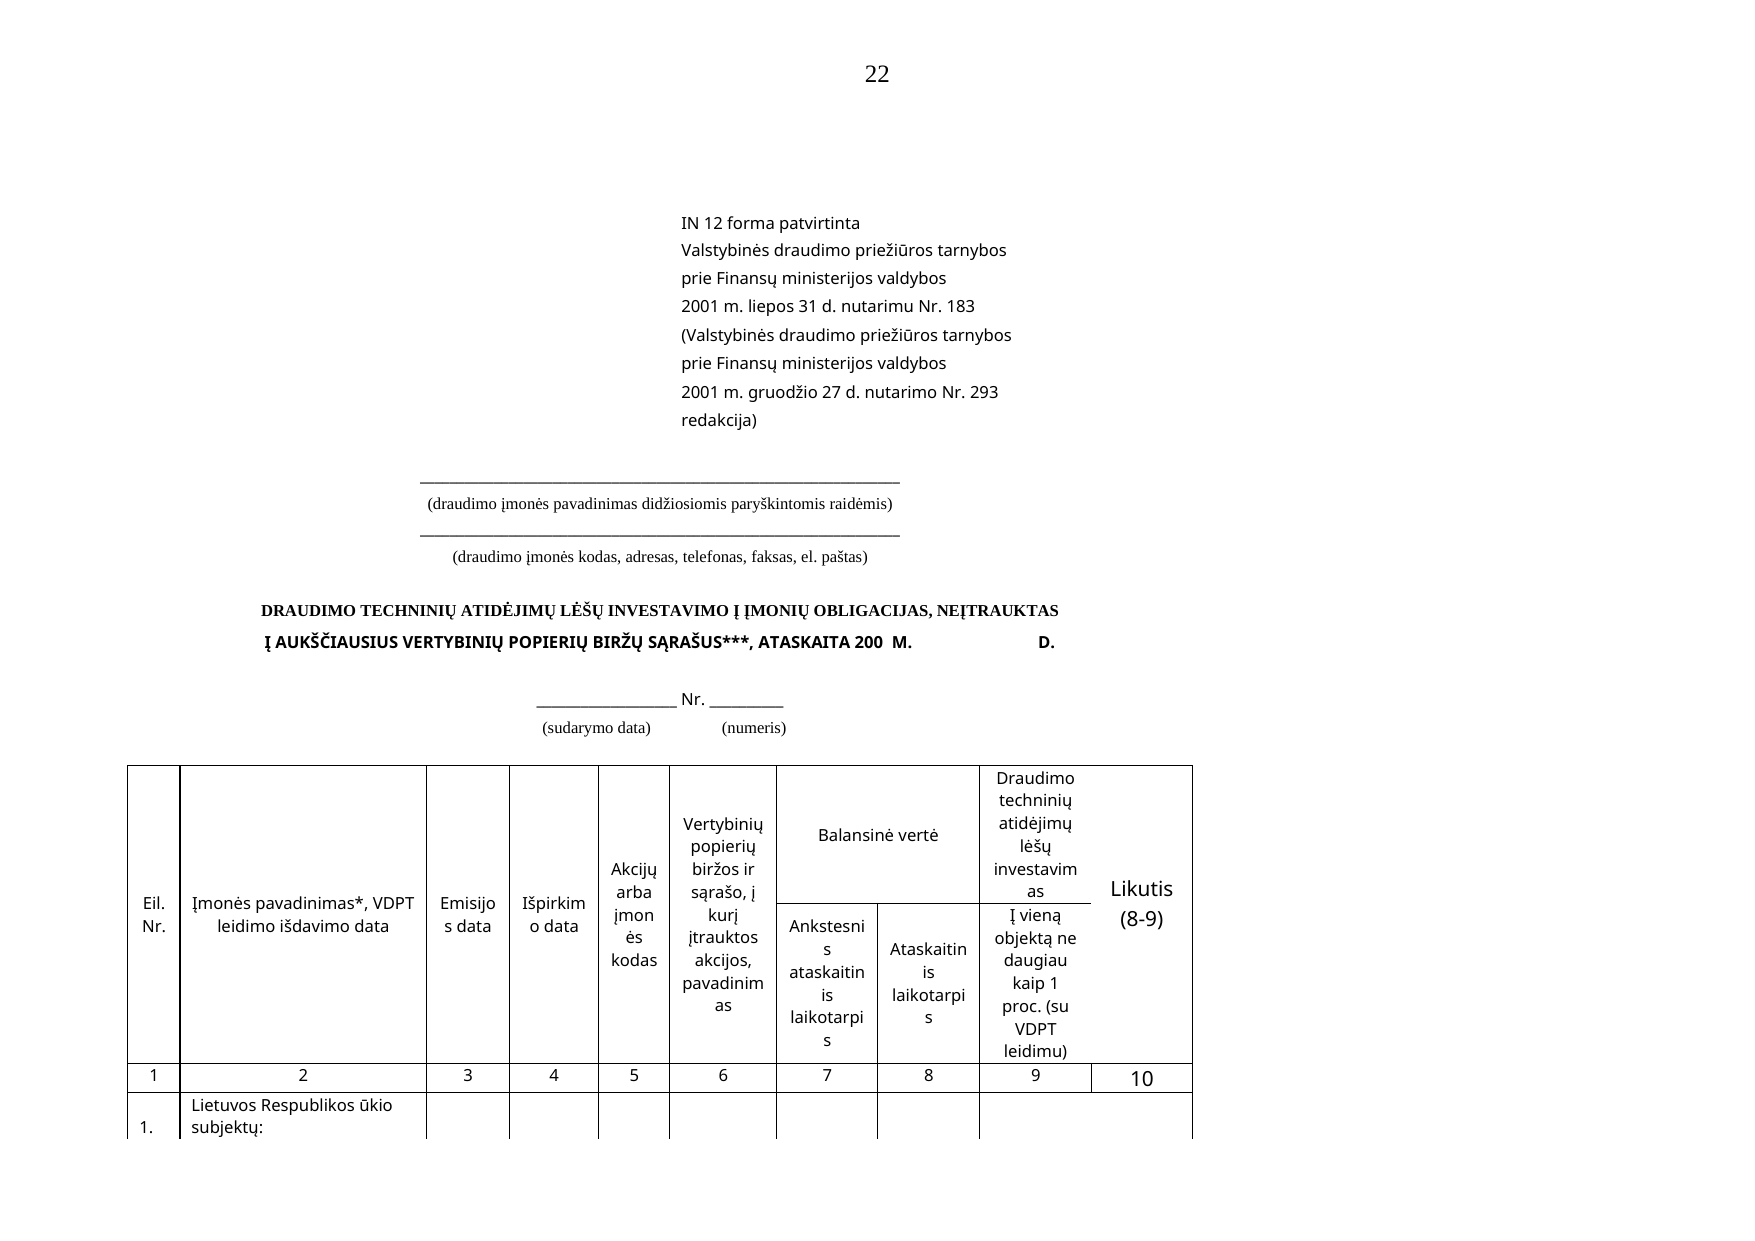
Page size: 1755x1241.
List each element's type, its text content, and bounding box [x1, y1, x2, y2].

table_cell [180, 403, 426, 432]
table_cell [1192, 626, 1220, 657]
table_cell [509, 346, 598, 375]
table_cell [1192, 346, 1220, 375]
table_cell (Valstybinės draudimo priežiūros tarnybos [670, 318, 1036, 346]
table_header [1061, 206, 1088, 234]
table_cell [1091, 346, 1192, 375]
table_cell [426, 432, 509, 460]
table_cell [509, 234, 598, 261]
table_cell [1061, 318, 1088, 346]
table_cell [128, 432, 180, 460]
table_cell 5 [599, 1064, 669, 1092]
table_cell Į vieną objektą ne daugiau kaip 1 proc. (su VDPT leidimu) [980, 904, 1091, 1063]
table_cell [180, 261, 426, 289]
table_cell [1192, 487, 1220, 513]
table_cell [599, 737, 670, 765]
table_header [180, 206, 426, 234]
table_cell [670, 737, 777, 765]
table_cell [510, 1093, 598, 1138]
table_cell [509, 375, 598, 403]
table_cell [128, 566, 180, 595]
table_cell [1091, 261, 1192, 289]
table_cell (draudimo įmonės kodas, adresas, telefonas, faksas, el. paštas) [128, 540, 1192, 566]
table_cell [426, 234, 509, 261]
table_cell [426, 289, 509, 318]
table_cell [1192, 595, 1220, 626]
table_cell [599, 234, 670, 261]
table_cell [180, 432, 426, 460]
table_cell [1193, 903, 1220, 1063]
table_cell [980, 566, 1091, 595]
table_cell [509, 289, 598, 318]
table_cell (draudimo įmonės pavadinimas didžiosiomis paryškintomis raidėmis) [128, 487, 1192, 513]
table_cell [1091, 289, 1192, 318]
table_cell Eil. Nr. [128, 766, 179, 1063]
table_cell [599, 289, 670, 318]
table_cell 10 [1092, 1064, 1192, 1092]
table_cell [426, 318, 509, 346]
table_cell [180, 737, 426, 765]
table_cell 7 [777, 1064, 877, 1092]
table_cell [426, 261, 509, 289]
table_cell [878, 1093, 979, 1138]
table_cell [777, 566, 877, 595]
table_cell prie Finansų ministerijos valdybos [670, 346, 1036, 375]
table_cell [509, 261, 598, 289]
table_cell [599, 346, 670, 375]
table_cell [509, 318, 598, 346]
table_cell [1192, 710, 1220, 737]
table_cell [1091, 403, 1192, 432]
table_cell [128, 346, 180, 375]
table_header [1036, 206, 1061, 234]
table_cell [426, 403, 509, 432]
table_cell 1. [128, 1093, 179, 1138]
table_cell [426, 566, 509, 595]
table_cell [180, 346, 426, 375]
table_cell 1 [128, 1064, 179, 1092]
table_cell [426, 375, 509, 403]
table_cell [1091, 318, 1192, 346]
table_cell Lietuvos Respublikos ūkio subjektų: [181, 1093, 426, 1138]
table_header [1091, 206, 1192, 234]
table_cell [1192, 432, 1220, 460]
table_cell [1091, 234, 1192, 261]
table_cell [1061, 375, 1088, 403]
table_cell [599, 1093, 669, 1138]
table_header [509, 206, 598, 234]
table_cell [509, 737, 598, 765]
table_cell [128, 737, 180, 765]
table_cell [599, 318, 670, 346]
table_cell [509, 403, 598, 432]
table_cell [1193, 765, 1220, 903]
table_cell [1192, 403, 1220, 432]
table_cell Likutis [1091, 766, 1192, 903]
table_cell [1036, 403, 1061, 432]
table_cell [128, 261, 180, 289]
table_cell [180, 234, 426, 261]
table_cell [180, 375, 426, 403]
table_cell [1192, 375, 1220, 403]
table_cell [1036, 289, 1061, 318]
table_cell redakcija) [670, 403, 848, 432]
table_cell [128, 318, 180, 346]
table_cell Ankstesnis ataskaitinis laikotarpis [777, 904, 877, 1063]
table_cell [509, 566, 598, 595]
table_cell [1061, 346, 1088, 375]
table_cell [427, 1093, 509, 1138]
table_cell ___________________ Nr. __________ [128, 684, 1192, 710]
table_cell [1091, 566, 1192, 595]
table_header [1192, 206, 1220, 234]
table_cell [980, 1093, 1091, 1138]
table_cell [1036, 346, 1061, 375]
table_cell [509, 432, 598, 460]
table_cell [670, 432, 777, 460]
table_cell 4 [510, 1064, 598, 1092]
table_cell Į AUKŠČIAUSIUS VERTYBINIŲ POPIERIŲ BIRŽŲ SĄRAŠUS***, ATASKAITA 200 M. D. [128, 626, 1192, 657]
table_cell [670, 1093, 776, 1138]
table_cell [1192, 566, 1220, 595]
table_cell (8-9) [1091, 903, 1192, 1063]
table_cell [1091, 432, 1192, 460]
table_cell 9 [980, 1064, 1091, 1092]
table_header [426, 206, 509, 234]
table_cell [1091, 375, 1192, 403]
table_header IN 12 forma patvirtinta [670, 206, 1036, 234]
table_cell [1061, 261, 1088, 289]
table_cell [128, 375, 180, 403]
table_cell [599, 375, 670, 403]
table_cell [1192, 460, 1220, 487]
table_cell [1061, 403, 1088, 432]
table_header [128, 206, 180, 234]
table_cell [1036, 318, 1061, 346]
table_cell Emisijos data [427, 766, 509, 1063]
table_cell [980, 432, 1091, 460]
table_cell Ataskaitinis laikotarpis [878, 904, 979, 1063]
table_cell [180, 318, 426, 346]
table_cell [1091, 737, 1192, 765]
table_cell [1091, 1093, 1192, 1138]
table_cell [1192, 261, 1220, 289]
table_cell [1192, 318, 1220, 346]
table_cell DRAUDIMO TECHNINIŲ ATIDĖJIMŲ LĖŠŲ INVESTAVIMO Į ĮMONIŲ OBLIGACIJAS, NEĮTRAUKTAS [128, 595, 1192, 626]
table_cell [777, 432, 877, 460]
table_cell 3 [427, 1064, 509, 1092]
table_cell [1193, 1092, 1220, 1138]
table_cell [1192, 737, 1220, 765]
table_cell [878, 432, 980, 460]
table_cell [128, 403, 180, 432]
table_cell [1036, 375, 1061, 403]
table_cell [1036, 261, 1061, 289]
table_cell [180, 289, 426, 318]
table_cell _________________________________________________________________ [128, 460, 1192, 487]
table_cell [599, 432, 670, 460]
table_cell [426, 737, 509, 765]
table_cell [1193, 1063, 1220, 1092]
table_cell prie Finansų ministerijos valdybos [670, 261, 1036, 289]
table_cell 2001 m. gruodžio 27 d. nutarimo Nr. 293 [670, 375, 1036, 403]
table_cell [180, 566, 426, 595]
table_cell [878, 737, 980, 765]
table_cell [128, 289, 180, 318]
table_cell [1192, 513, 1220, 540]
table_cell [980, 737, 1091, 765]
table_cell [1192, 657, 1220, 684]
table_cell Draudimo techninių atidėjimų lėšų investavimas [980, 766, 1091, 903]
table_cell 2001 m. liepos 31 d. nutarimu Nr. 183 [670, 289, 1036, 318]
table_cell Išpirkimo data [510, 766, 598, 1063]
table_cell [1192, 540, 1220, 566]
table_cell [128, 234, 180, 261]
table_cell [1061, 289, 1088, 318]
table_cell 6 [670, 1064, 776, 1092]
table_cell [1192, 684, 1220, 710]
table_cell [599, 566, 670, 595]
table_cell [599, 261, 670, 289]
table_cell Valstybinės draudimo priežiūros tarnybos [670, 234, 1088, 261]
table_cell [848, 403, 1036, 432]
table_cell Akcijų arba įmonės kodas [599, 766, 669, 1063]
table_cell [426, 346, 509, 375]
table_cell [777, 1093, 877, 1138]
table_cell [1192, 234, 1220, 261]
table_cell [128, 657, 1192, 684]
table_cell [878, 566, 980, 595]
table_cell [599, 403, 670, 432]
table_cell [670, 566, 777, 595]
table_cell 2 [181, 1064, 426, 1092]
table_header [599, 206, 670, 234]
table_cell [1192, 289, 1220, 318]
table_cell [777, 737, 877, 765]
table_cell Įmonės pavadinimas*, VDPT leidimo išdavimo data [181, 766, 426, 1063]
table_cell Vertybinių popierių biržos ir sąrašo, į kurį įtrauktos akcijos, pavadinimas [670, 766, 776, 1063]
table_cell (sudarymo data) (numeris) [128, 710, 1192, 737]
table_cell 8 [878, 1064, 979, 1092]
table_cell _________________________________________________________________ [128, 513, 1192, 540]
table_cell Balansinė vertė [777, 766, 979, 903]
